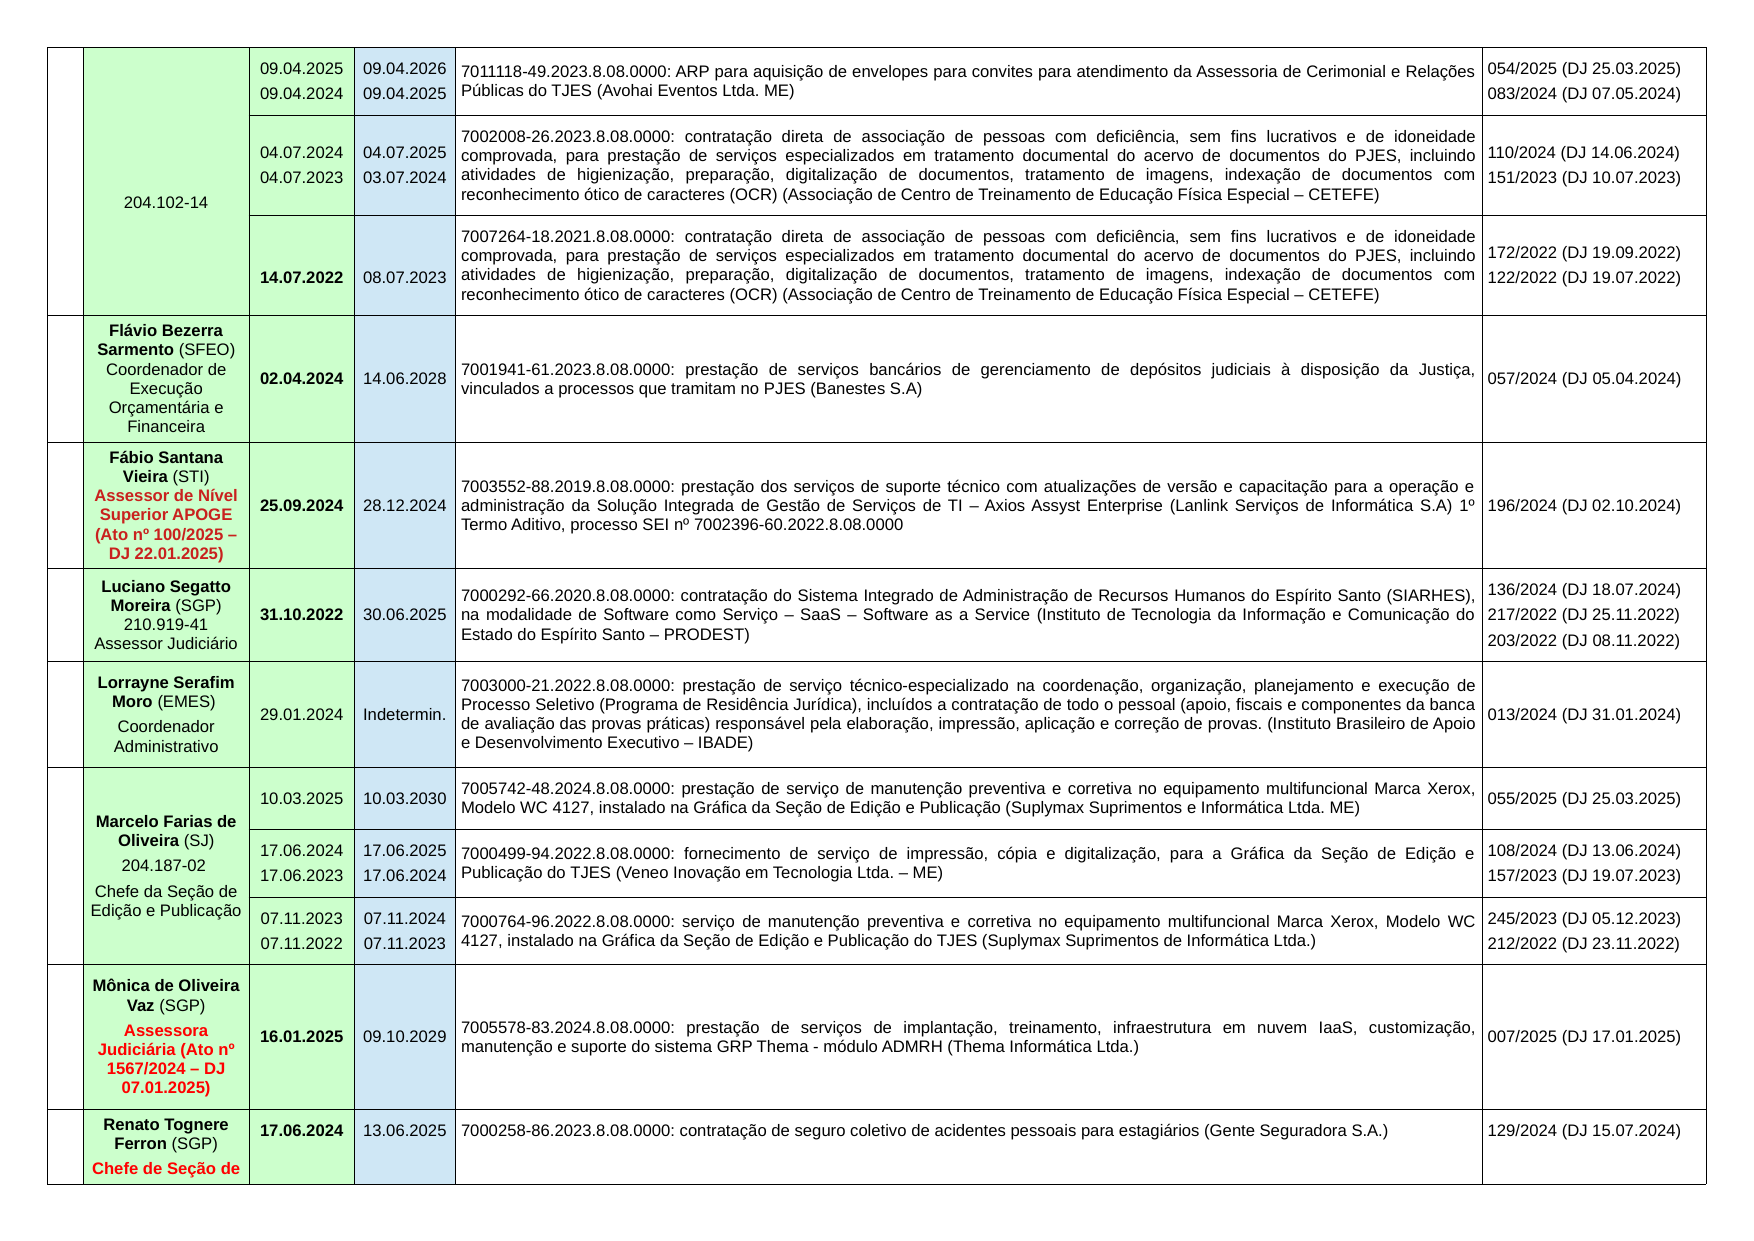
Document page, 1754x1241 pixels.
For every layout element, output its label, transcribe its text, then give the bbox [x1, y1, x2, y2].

table_cell Marcelo Farias de Oliveira (SJ) 204.187-02 Chefe da Seção de Edição e Publicação [84, 768, 249, 964]
table_cell Lorrayne Serafim Moro (EMES) Coordenador Administrativo [84, 662, 249, 767]
table_cell 08.07.2023 [355, 216, 455, 315]
table_cell 7005578-83.2024.8.08.0000: prestação de serviços de implantação, treinamento, infraestrutura em nuvem IaaS, customização, manutenção e suporte do sistema GRP Thema - módulo ADMRH (Thema Informática Ltda.) [456, 965, 1482, 1109]
table_cell 196/2024 (DJ 02.10.2024) [1483, 443, 1706, 568]
table_cell 7000258-86.2023.8.08.0000: contratação de seguro coletivo de acidentes pessoais para estagiários (Gente Seguradora S.A.) [456, 1110, 1482, 1184]
table_cell 14.07.2022 [250, 216, 354, 315]
table_cell 09.04.2026 09.04.2025 [355, 48, 455, 115]
table_cell [48, 316, 83, 442]
table_cell 28.12.2024 [355, 443, 455, 568]
table_cell Flávio Bezerra Sarmento (SFEO) Coordenador de Execução Orçamentária e Financeira [84, 316, 249, 442]
table_cell 17.06.2025 17.06.2024 [355, 830, 455, 897]
table_cell [48, 48, 83, 315]
table_cell 04.07.2025 03.07.2024 [355, 116, 455, 215]
table_cell 172/2022 (DJ 19.09.2022) 122/2022 (DJ 19.07.2022) [1483, 216, 1706, 315]
table_cell Renato Tognere Ferron (SGP) Chefe de Seção de [84, 1110, 249, 1184]
table_cell 7003000-21.2022.8.08.0000: prestação de serviço técnico-especializado na coordenação, organização, planejamento e execução de Processo Seletivo (Programa de Residência Jurídica), incluídos a contratação de todo o pessoal (apoio, fiscais e componentes da banca de avaliação das provas práticas) responsável pela elaboração, impressão, aplicação e correção de provas. (Instituto Brasileiro de Apoio e Desenvolvimento Executivo – IBADE) [456, 662, 1482, 767]
table_cell 054/2025 (DJ 25.03.2025) 083/2024 (DJ 07.05.2024) [1483, 48, 1706, 115]
table_cell 09.10.2029 [355, 965, 455, 1109]
table_cell 7000764-96.2022.8.08.0000: serviço de manutenção preventiva e corretiva no equipamento multifuncional Marca Xerox, Modelo WC 4127, instalado na Gráfica da Seção de Edição e Publicação do TJES (Suplymax Suprimentos de Informática Ltda.) [456, 898, 1482, 964]
table_cell 17.06.2024 17.06.2023 [250, 830, 354, 897]
table_cell [48, 768, 83, 964]
table_cell 10.03.2030 [355, 768, 455, 829]
table_cell 14.06.2028 [355, 316, 455, 442]
table_cell Indetermin. [355, 662, 455, 767]
table_cell 7005742-48.2024.8.08.0000: prestação de serviço de manutenção preventiva e corretiva no equipamento multifuncional Marca Xerox, Modelo WC 4127, instalado na Gráfica da Seção de Edição e Publicação (Suplymax Suprimentos e Informática Ltda. ME) [456, 768, 1482, 829]
table_cell 13.06.2025 [355, 1110, 455, 1184]
table_cell 09.04.2025 09.04.2024 [250, 48, 354, 115]
table_cell 7000499-94.2022.8.08.0000: fornecimento de serviço de impressão, cópia e digitalização, para a Gráfica da Seção de Edição e Publicação do TJES (Veneo Inovação em Tecnologia Ltda. – ME) [456, 830, 1482, 897]
table_cell 07.11.2024 07.11.2023 [355, 898, 455, 964]
table_cell 7003552-88.2019.8.08.0000: prestação dos serviços de suporte técnico com atualizações de versão e capacitação para a operação e administração da Solução Integrada de Gestão de Serviços de TI – Axios Assyst Enterprise (Lanlink Serviços de Informática S.A) 1º Termo Aditivo, processo SEI nº 7002396-60.2022.8.08.0000 [456, 443, 1482, 568]
table_cell 129/2024 (DJ 15.07.2024) [1483, 1110, 1706, 1184]
table_cell [48, 662, 83, 767]
table_cell [48, 443, 83, 568]
table_cell 29.01.2024 [250, 662, 354, 767]
table_cell 055/2025 (DJ 25.03.2025) [1483, 768, 1706, 829]
table_cell [48, 965, 83, 1109]
table_cell 007/2025 (DJ 17.01.2025) [1483, 965, 1706, 1109]
table_cell 110/2024 (DJ 14.06.2024) 151/2023 (DJ 10.07.2023) [1483, 116, 1706, 215]
table_cell 07.11.2023 07.11.2022 [250, 898, 354, 964]
table_cell 02.04.2024 [250, 316, 354, 442]
table_cell 136/2024 (DJ 18.07.2024) 217/2022 (DJ 25.11.2022) 203/2022 (DJ 08.11.2022) [1483, 569, 1706, 661]
table_cell [48, 1110, 83, 1184]
table_cell 7001941-61.2023.8.08.0000: prestação de serviços bancários de gerenciamento de depósitos judiciais à disposição da Justiça, vinculados a processos que tramitam no PJES (Banestes S.A) [456, 316, 1482, 442]
table_cell 10.03.2025 [250, 768, 354, 829]
table_cell 057/2024 (DJ 05.04.2024) [1483, 316, 1706, 442]
table_cell 04.07.2024 04.07.2023 [250, 116, 354, 215]
table_cell 31.10.2022 [250, 569, 354, 661]
table_cell 204.102-14 [84, 48, 249, 315]
table_cell 30.06.2025 [355, 569, 455, 661]
table_cell Mônica de Oliveira Vaz (SGP) Assessora Judiciária (Ato nº 1567/2024 – DJ 07.01.2025) [84, 965, 249, 1109]
table_cell 245/2023 (DJ 05.12.2023) 212/2022 (DJ 23.11.2022) [1483, 898, 1706, 964]
table_cell [48, 569, 83, 661]
table_cell 7007264-18.2021.8.08.0000: contratação direta de associação de pessoas com deficiência, sem fins lucrativos e de idoneidade comprovada, para prestação de serviços especializados em tratamento documental do acervo de documentos do PJES, incluindo atividades de higienização, preparação, digitalização de documentos, tratamento de imagens, indexação de documentos com reconhecimento ótico de caracteres (OCR) (Associação de Centro de Treinamento de Educação Física Especial – CETEFE) [456, 216, 1482, 315]
table_cell 7000292-66.2020.8.08.0000: contratação do Sistema Integrado de Administração de Recursos Humanos do Espírito Santo (SIARHES), na modalidade de Software como Serviço – SaaS – Software as a Service (Instituto de Tecnologia da Informação e Comunicação do Estado do Espírito Santo – PRODEST) [456, 569, 1482, 661]
table_cell 25.09.2024 [250, 443, 354, 568]
table_cell Luciano Segatto Moreira (SGP) 210.919-41 Assessor Judiciário [84, 569, 249, 661]
table_cell 7002008-26.2023.8.08.0000: contratação direta de associação de pessoas com deficiência, sem fins lucrativos e de idoneidade comprovada, para prestação de serviços especializados em tratamento documental do acervo de documentos do PJES, incluindo atividades de higienização, preparação, digitalização de documentos, tratamento de imagens, indexação de documentos com reconhecimento ótico de caracteres (OCR) (Associação de Centro de Treinamento de Educação Física Especial – CETEFE) [456, 116, 1482, 215]
table_cell 108/2024 (DJ 13.06.2024) 157/2023 (DJ 19.07.2023) [1483, 830, 1706, 897]
table_cell Fábio Santana Vieira (STI) Assessor de Nível Superior APOGE (Ato nº 100/2025 – DJ 22.01.2025) [84, 443, 249, 568]
table_cell 013/2024 (DJ 31.01.2024) [1483, 662, 1706, 767]
table_cell 7011118-49.2023.8.08.0000: ARP para aquisição de envelopes para convites para atendimento da Assessoria de Cerimonial e Relações Públicas do TJES (Avohai Eventos Ltda. ME) [456, 48, 1482, 115]
table_cell 17.06.2024 [250, 1110, 354, 1184]
table_cell 16.01.2025 [250, 965, 354, 1109]
